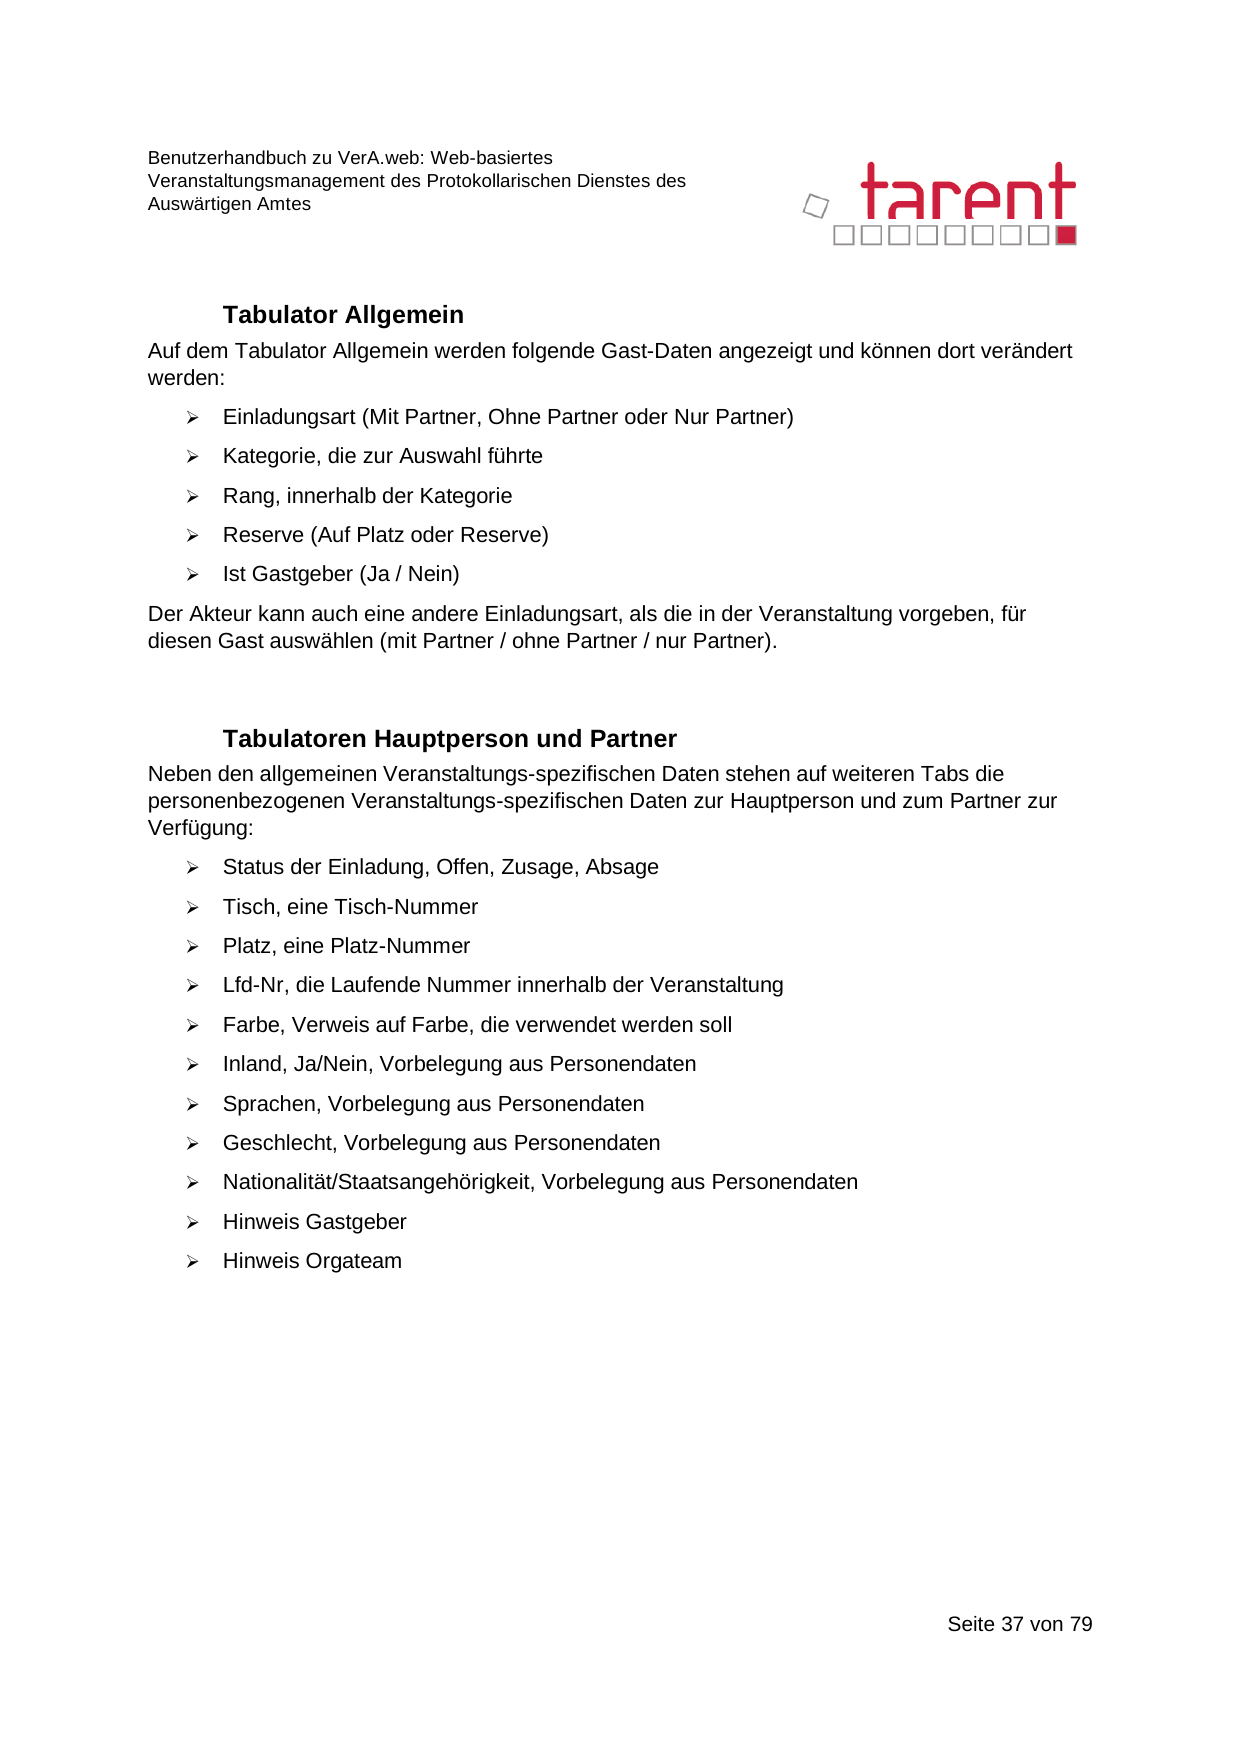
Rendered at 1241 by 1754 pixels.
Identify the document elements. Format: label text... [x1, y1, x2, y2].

list Tisch, eine Tisch-Nummer [185, 894, 1092, 918]
text Auf dem Tabulator Allgemein werden folgende Gast-Daten angezeigt und können dort verändert werden: [148, 338, 1092, 389]
list Lfd-Nr, die Laufende Nummer innerhalb der Veranstaltung [185, 973, 1092, 997]
picture [790, 151, 1091, 255]
subtitle Tabulatoren Hauptperson und Partner [148, 725, 1092, 753]
list Hinweis Gastgeber [185, 1209, 1092, 1233]
subtitle Tabulator Allgemein [148, 301, 1092, 329]
list Platz, eine Platz-Nummer [185, 933, 1092, 958]
list Geschlecht, Vorbelegung aus Personendaten [185, 1130, 1092, 1155]
list Einladungsart (Mit Partner, Ohne Partner oder Nur Partner) [185, 404, 1092, 429]
list Sprachen, Vorbelegung aus Personendaten [185, 1091, 1092, 1115]
list Ist Gastgeber (Ja / Nein) [185, 562, 1092, 586]
list Status der Einladung, Offen, Zusage, Absage [185, 855, 1092, 879]
list Nationalität/Staatsangehörigkeit, Vorbelegung aus Personendaten [185, 1170, 1092, 1194]
list Farbe, Verweis auf Farbe, die verwendet werden soll [185, 1012, 1092, 1037]
list Rang, innerhalb der Kategorie [185, 483, 1092, 508]
list Inland, Ja/Nein, Vorbelegung aus Personendaten [185, 1052, 1092, 1076]
list Kategorie, die zur Auswahl führte [185, 444, 1092, 468]
text Neben den allgemeinen Veranstaltungs-spezifischen Daten stehen auf weiteren Tabs die personenbezogenen Veranstaltungs-spezifischen Daten zur Hauptperson und zum Partner zur Verfügung: [148, 762, 1092, 840]
text Der Akteur kann auch eine andere Einladungsart, als die in der Veranstaltung vorgeben, für diesen Gast auswählen (mit Partner / ohne Partner / nur Partner). [148, 601, 1092, 653]
list Hinweis Orgateam [185, 1248, 1092, 1273]
list Reserve (Auf Platz oder Reserve) [185, 522, 1092, 547]
